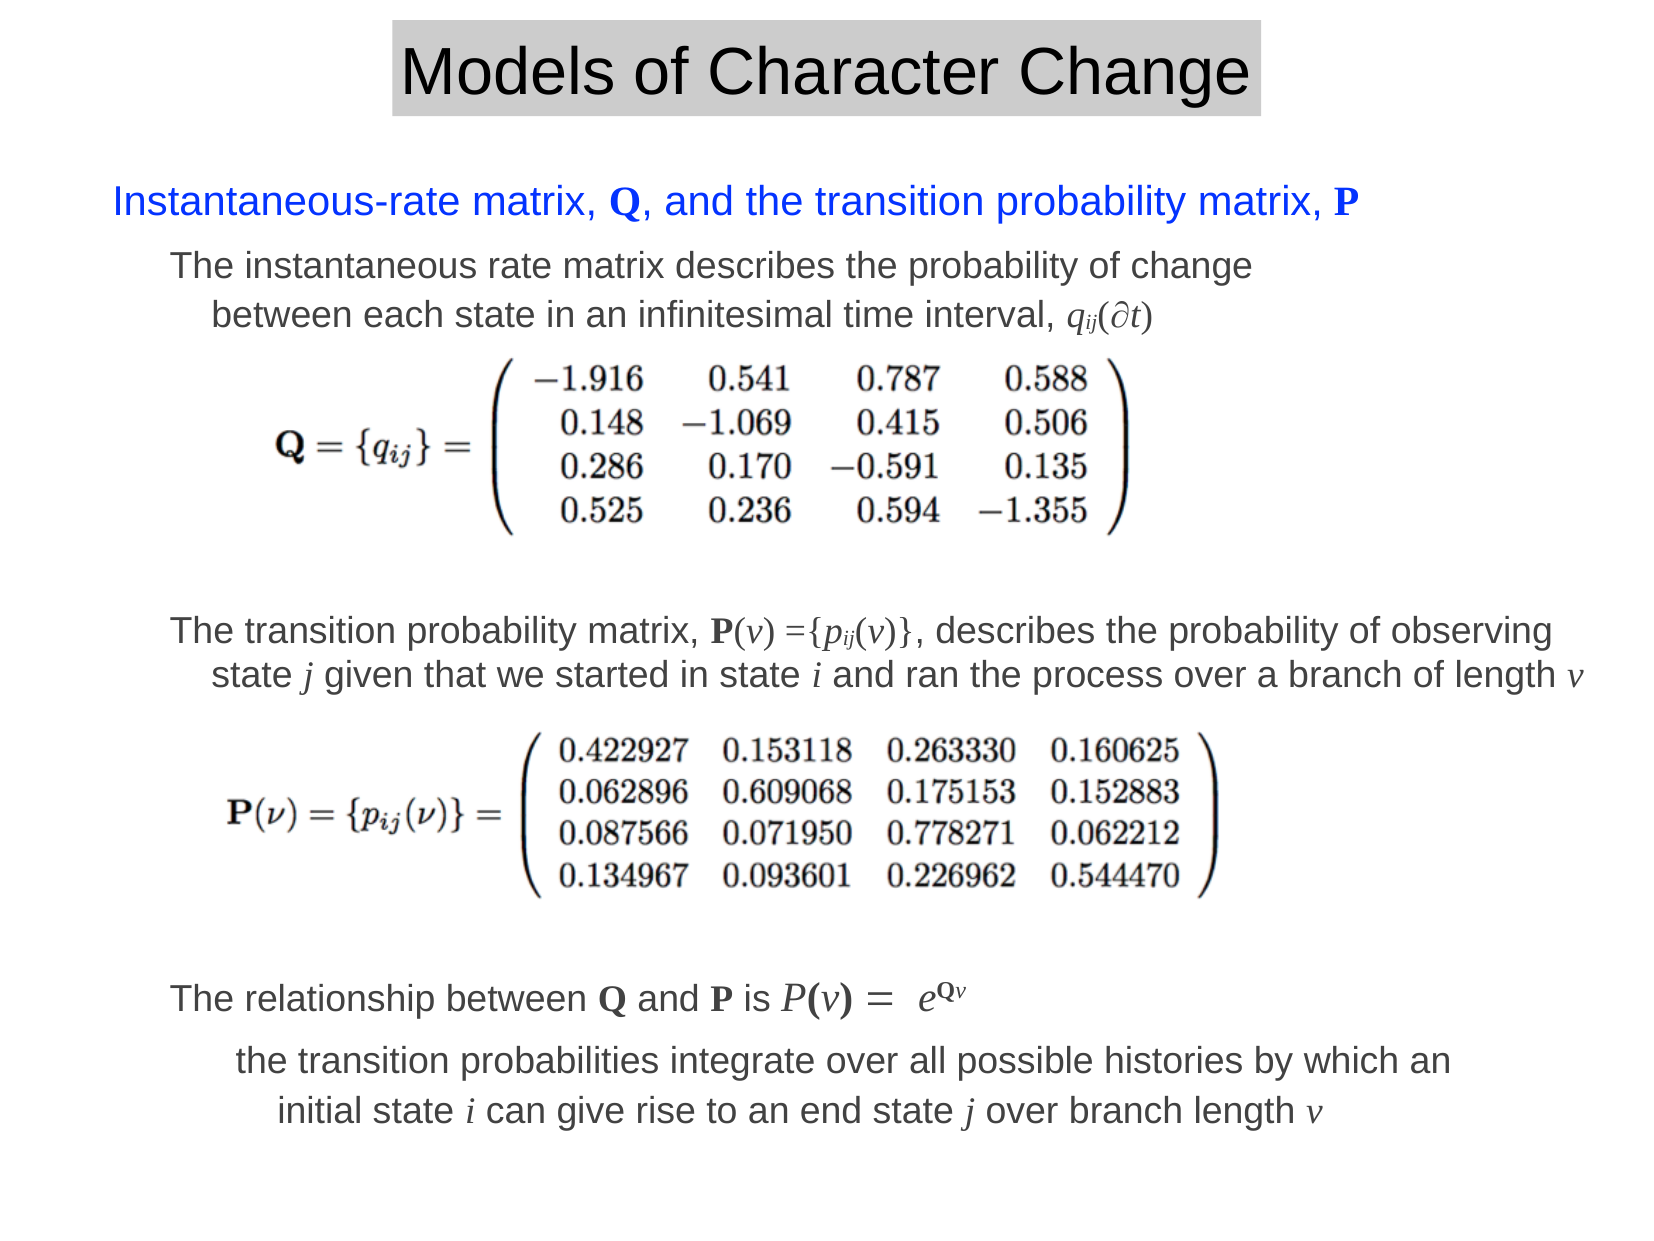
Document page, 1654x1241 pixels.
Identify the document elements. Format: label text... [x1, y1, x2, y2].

text_box The instantaneous rate matrix describes the probability of change between each state in an infinitesimal time interval, qij(∂t) [161, 233, 1398, 345]
picture [212, 704, 1230, 926]
text_box the transition probabilities integrate over all possible histories by which an initial state i can give rise to an end state j over branch length v [227, 1023, 1503, 1140]
text_box The relationship between Q and P is P(v) = eQv [161, 961, 1437, 1028]
picture [225, 345, 1217, 556]
text_box Instantaneous-rate matrix, Q, and the transition probability matrix, P [103, 165, 1407, 233]
text_box The transition probability matrix, P(v) ={pij(v)}, describes the probability of observing state j given that we started in state i and ran the process over a branch of length v [161, 599, 1628, 704]
text_box Models of Character Change [392, 20, 1262, 117]
